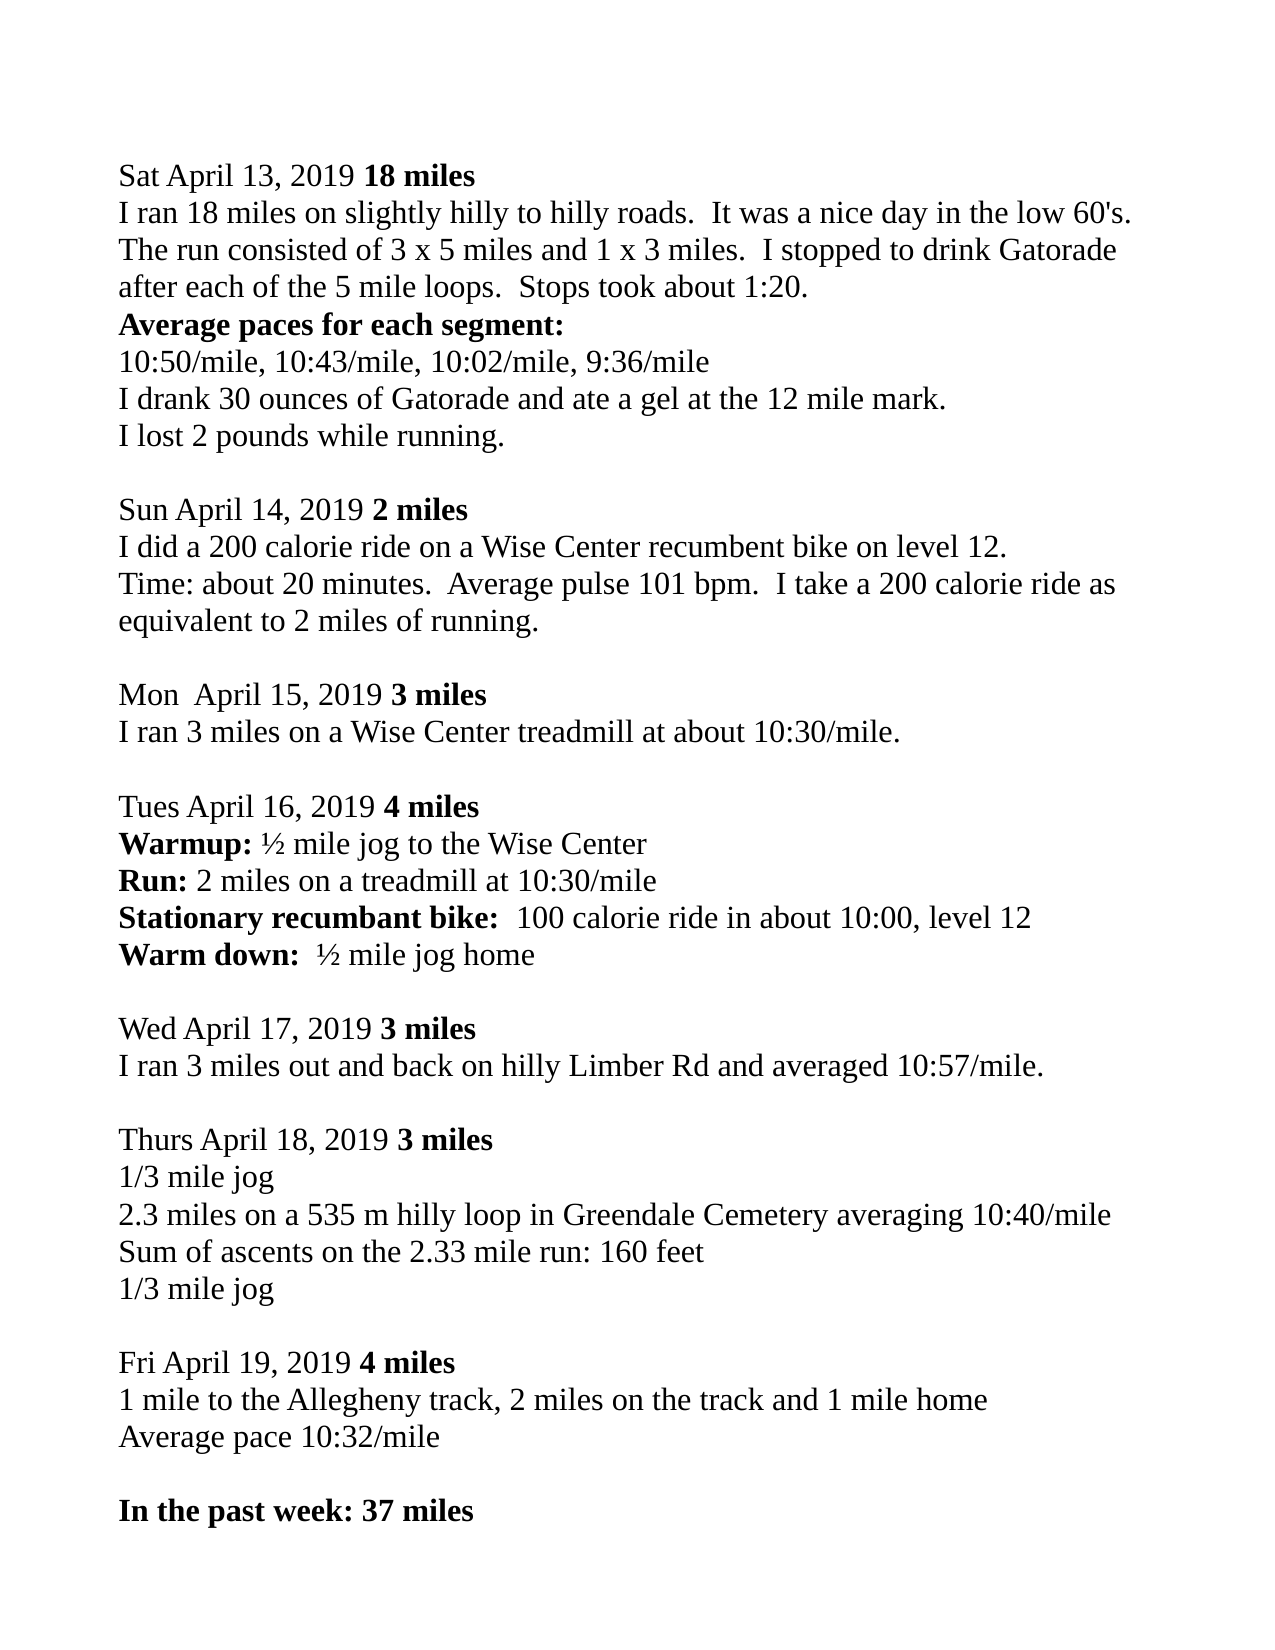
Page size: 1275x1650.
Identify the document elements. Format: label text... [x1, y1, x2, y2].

list Sum of ascents on the 2.33 mile run: 160 feet [118, 1232, 1161, 1269]
text Wed April 17, 2019 3 miles [118, 1009, 1161, 1046]
text I ran 18 miles on slightly hilly to hilly roads. It was a nice day in the low 60's. The run consisted of 3 x 5 miles and 1 x 3 miles. I stopped to drink Gatorade after each of the 5 mile loops. Stops took about 1:20. [118, 193, 1161, 305]
text Warm down: ½ mile jog home [118, 935, 1161, 972]
text 10:50/mile, 10:43/mile, 10:02/mile, 9:36/mile [118, 342, 1161, 379]
text Stationary recumbant bike: 100 calorie ride in about 10:00, level 12 [118, 898, 1161, 935]
text Sun April 14, 2019 2 miles [118, 490, 1161, 527]
text Average pace 10:32/mile [118, 1417, 1161, 1454]
text Tues April 16, 2019 4 miles [118, 787, 1161, 824]
text 1/3 mile jog [118, 1158, 1161, 1195]
text 1 mile to the Allegheny track, 2 miles on the track and 1 mile home [118, 1380, 1161, 1417]
list 2.3 miles on a 535 m hilly loop in Greendale Cemetery averaging 10:40/mile [118, 1195, 1161, 1232]
text I drank 30 ounces of Gatorade and ate a gel at the 12 mile mark. [118, 379, 1161, 416]
text Fri April 19, 2019 4 miles [118, 1343, 1161, 1380]
text Sat April 13, 2019 18 miles [118, 156, 1161, 193]
text Average paces for each segment: [118, 305, 1161, 342]
text I ran 3 miles on a Wise Center treadmill at about 10:30/mile. [118, 713, 1161, 750]
text Time: about 20 minutes. Average pulse 101 bpm. I take a 200 calorie ride as equivalent to 2 miles of running. [118, 564, 1161, 638]
text Thurs April 18, 2019 3 miles [118, 1121, 1161, 1158]
text In the past week: 37 miles [118, 1491, 1161, 1528]
text I did a 200 calorie ride on a Wise Center recumbent bike on level 12. [118, 527, 1161, 564]
text I ran 3 miles out and back on hilly Limber Rd and averaged 10:57/mile. [118, 1046, 1161, 1083]
text I lost 2 pounds while running. [118, 416, 1161, 453]
text Run: 2 miles on a treadmill at 10:30/mile [118, 861, 1161, 898]
text Warmup: ½ mile jog to the Wise Center [118, 824, 1161, 861]
list 1/3 mile jog [118, 1269, 1161, 1306]
text Mon April 15, 2019 3 miles [118, 676, 1161, 713]
